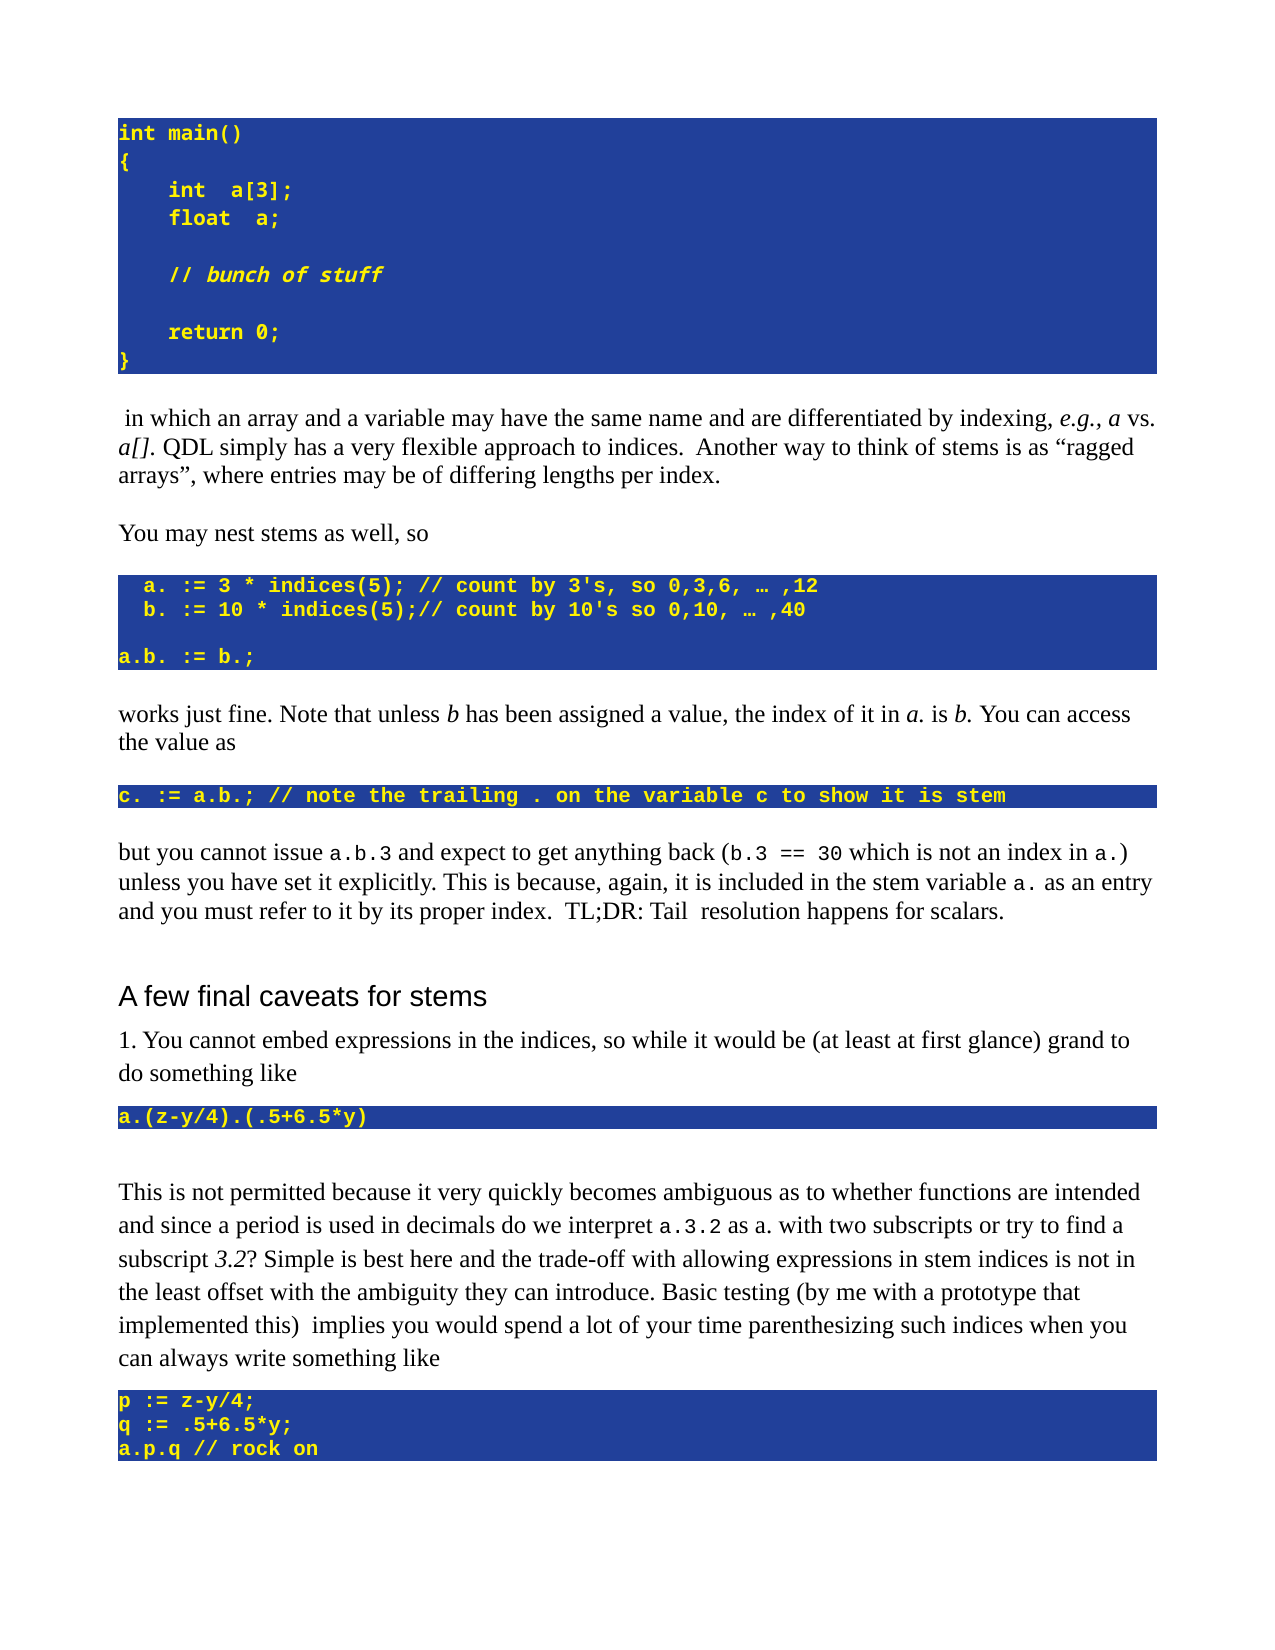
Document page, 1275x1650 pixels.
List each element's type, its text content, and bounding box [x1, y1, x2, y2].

text a. := 3 * indices(5); // count by 3's, so 0,3,6, … ,12 [118, 575, 1157, 599]
text int a[3]; [118, 175, 1157, 203]
text but you cannot issue a.b.3 and expect to get anything back (b.3 == 30 which is not an index in a.) unless you have set it explicitly. This is because, again, it is included in the stem variable a. as an entry and you must refer to it by its proper index. TL;DR: Tail resolution happens for scalars. [118, 837, 1157, 925]
text a.b. := b.; [118, 646, 1157, 670]
subtitle A few final caveats for stems [118, 979, 1157, 1012]
text } [118, 346, 1157, 374]
text // bunch of stuff [118, 260, 1157, 289]
text { [118, 147, 1157, 175]
text int main() [118, 118, 1157, 147]
text You may nest stems as well, so [118, 518, 1157, 547]
text in which an array and a variable may have the same name and are differentiated by indexing, e.g., a vs. a[]. QDL simply has a very flexible approach to indices. Another way to think of stems is as “ragged arrays”, where entries may be of differing lengths per index. [118, 403, 1157, 489]
text return 0; [118, 317, 1157, 346]
text a.p.q // rock on [118, 1438, 1157, 1461]
text p := z-y/4; [118, 1390, 1157, 1414]
text a.(z-y/4).(.5+6.5*y) [118, 1106, 1157, 1129]
text works just fine. Note that unless b has been assigned a value, the index of it in a. is b. You can access the value as [118, 699, 1157, 756]
text q := .5+6.5*y; [118, 1414, 1157, 1438]
text c. := a.b.; // note the trailing . on the variable c to show it is stem [118, 785, 1157, 808]
text float a; [118, 203, 1157, 232]
text This is not permitted because it very quickly becomes ambiguous as to whether functions are intended and since a period is used in decimals do we interpret a.3.2 as a. with two subscripts or try to find a subscript 3.2? Simple is best here and the trade-off with allowing expressions in stem indices is not in the least offset with the ambiguity they can introduce. Basic testing (by me with a prototype that implemented this) implies you would spend a lot of your time parenthesizing such indices when you can always write something like [118, 1177, 1157, 1372]
text b. := 10 * indices(5);// count by 10's so 0,10, … ,40 [118, 599, 1157, 623]
text 1. You cannot embed expressions in the indices, so while it would be (at least at first glance) grand to do something like [118, 1025, 1157, 1087]
